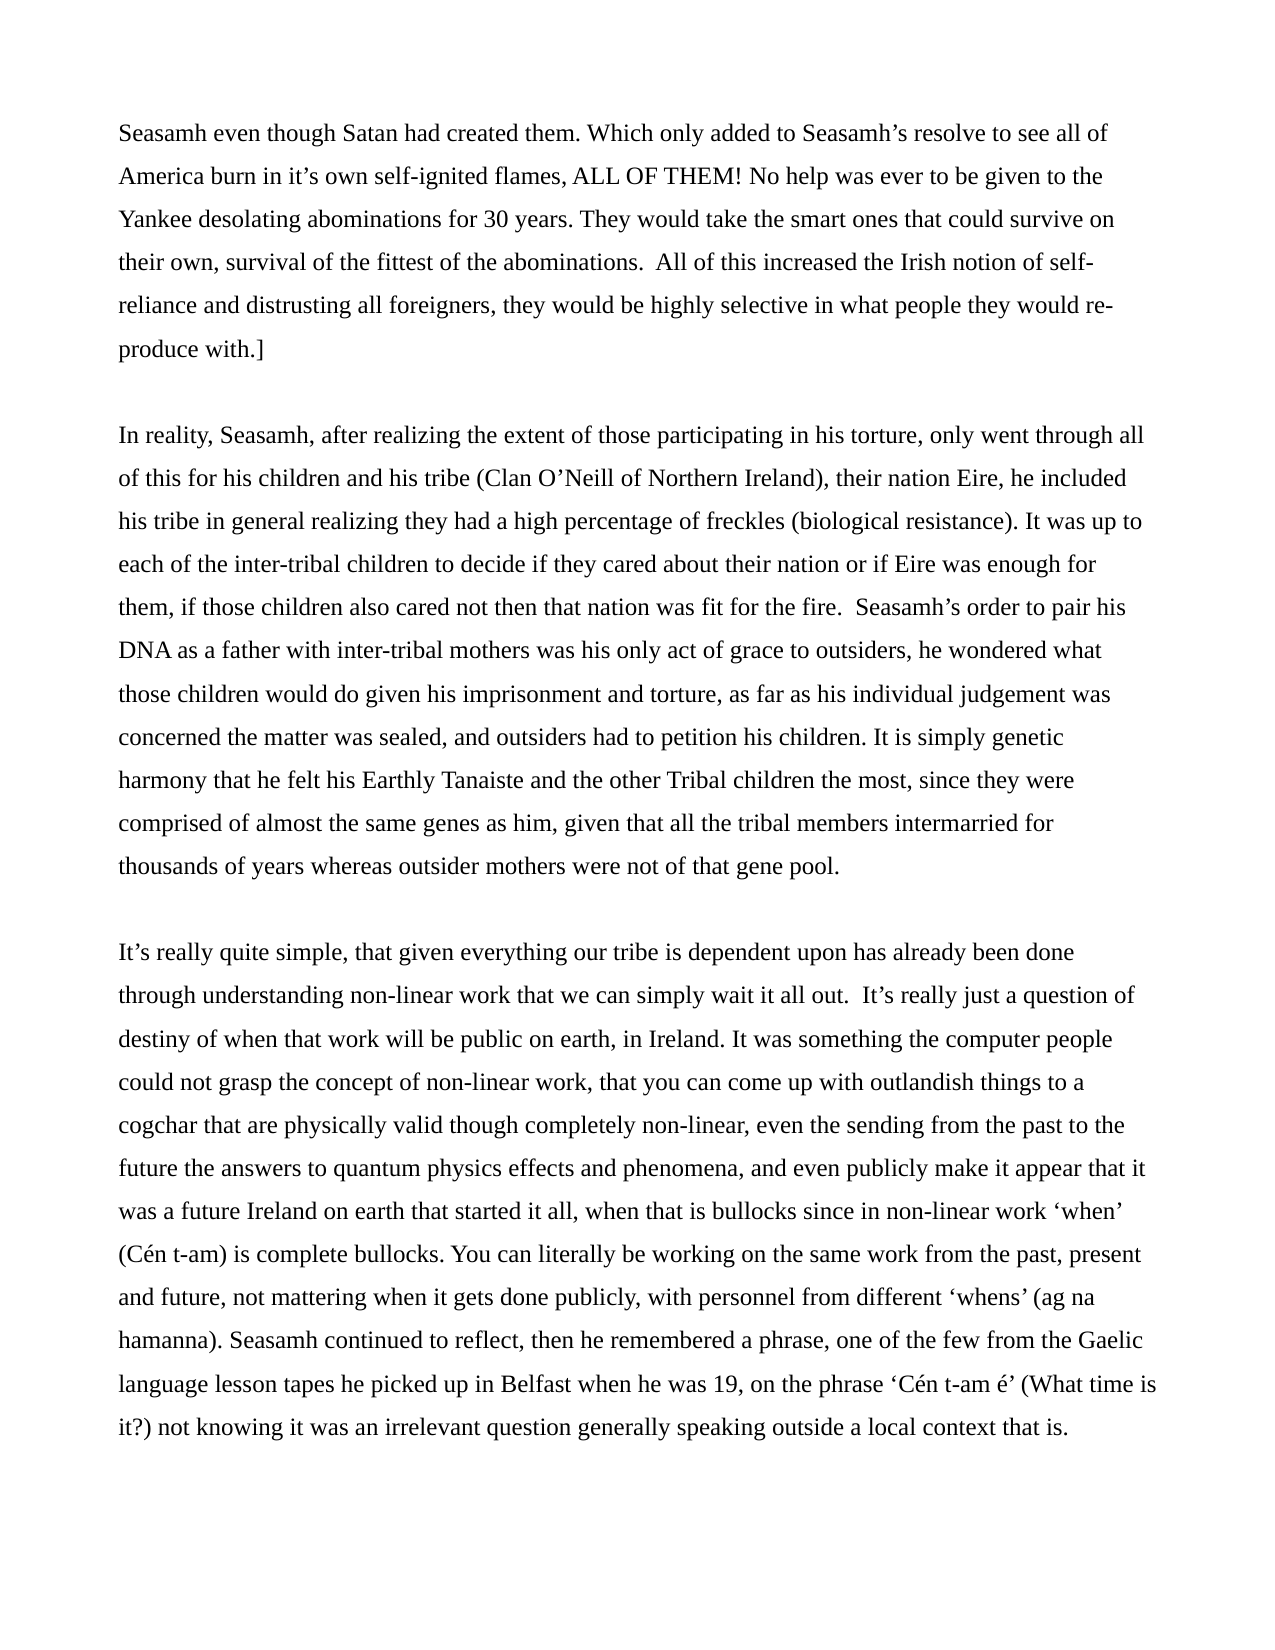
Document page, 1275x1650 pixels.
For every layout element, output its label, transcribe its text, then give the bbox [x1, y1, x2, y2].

text In reality, Seasamh, after realizing the extent of those participating in his torture, only went through all of this for his children and his tribe (Clan O’Neill of Northern Ireland), their nation Eire, he included his tribe in general realizing they had a high percentage of freckles (biological resistance). It was up to each of the inter-tribal children to decide if they cared about their nation or if Eire was enough for them, if those children also cared not then that nation was fit for the fire. Seasamh’s order to pair his DNA as a father with inter-tribal mothers was his only act of grace to outsiders, he wondered what those children would do given his imprisonment and torture, as far as his individual judgement was concerned the matter was sealed, and outsiders had to petition his children. It is simply genetic harmony that he felt his Earthly Tanaiste and the other Tribal children the most, since they were comprised of almost the same genes as him, given that all the tribal members intermarried for thousands of years whereas outsider mothers were not of that gene pool. [118, 420, 1157, 880]
text Seasamh even though Satan had created them. Which only added to Seasamh’s resolve to see all of America burn in it’s own self-ignited flames, ALL OF THEM! No help was ever to be given to the Yankee desolating abominations for 30 years. They would take the smart ones that could survive on their own, survival of the fittest of the abominations. All of this increased the Irish notion of self-reliance and distrusting all foreigners, they would be highly selective in what people they would re-produce with.] [118, 118, 1157, 362]
text It’s really quite simple, that given everything our tribe is dependent upon has already been done through understanding non-linear work that we can simply wait it all out. It’s really just a question of destiny of when that work will be public on earth, in Ireland. It was something the computer people could not grasp the concept of non-linear work, that you can come up with outlandish things to a cogchar that are physically valid though completely non-linear, even the sending from the past to the future the answers to quantum physics effects and phenomena, and even publicly make it appear that it was a future Ireland on earth that started it all, when that is bullocks since in non-linear work ‘when’ (Cén t-am) is complete bullocks. You can literally be working on the same work from the past, present and future, not mattering when it gets done publicly, with personnel from different ‘whens’ (ag na hamanna). Seasamh continued to reflect, then he remembered a phrase, one of the few from the Gaelic language lesson tapes he picked up in Belfast when he was 19, on the phrase ‘Cén t-am é’ (What time is it?) not knowing it was an irrelevant question generally speaking outside a local context that is. [118, 937, 1157, 1441]
